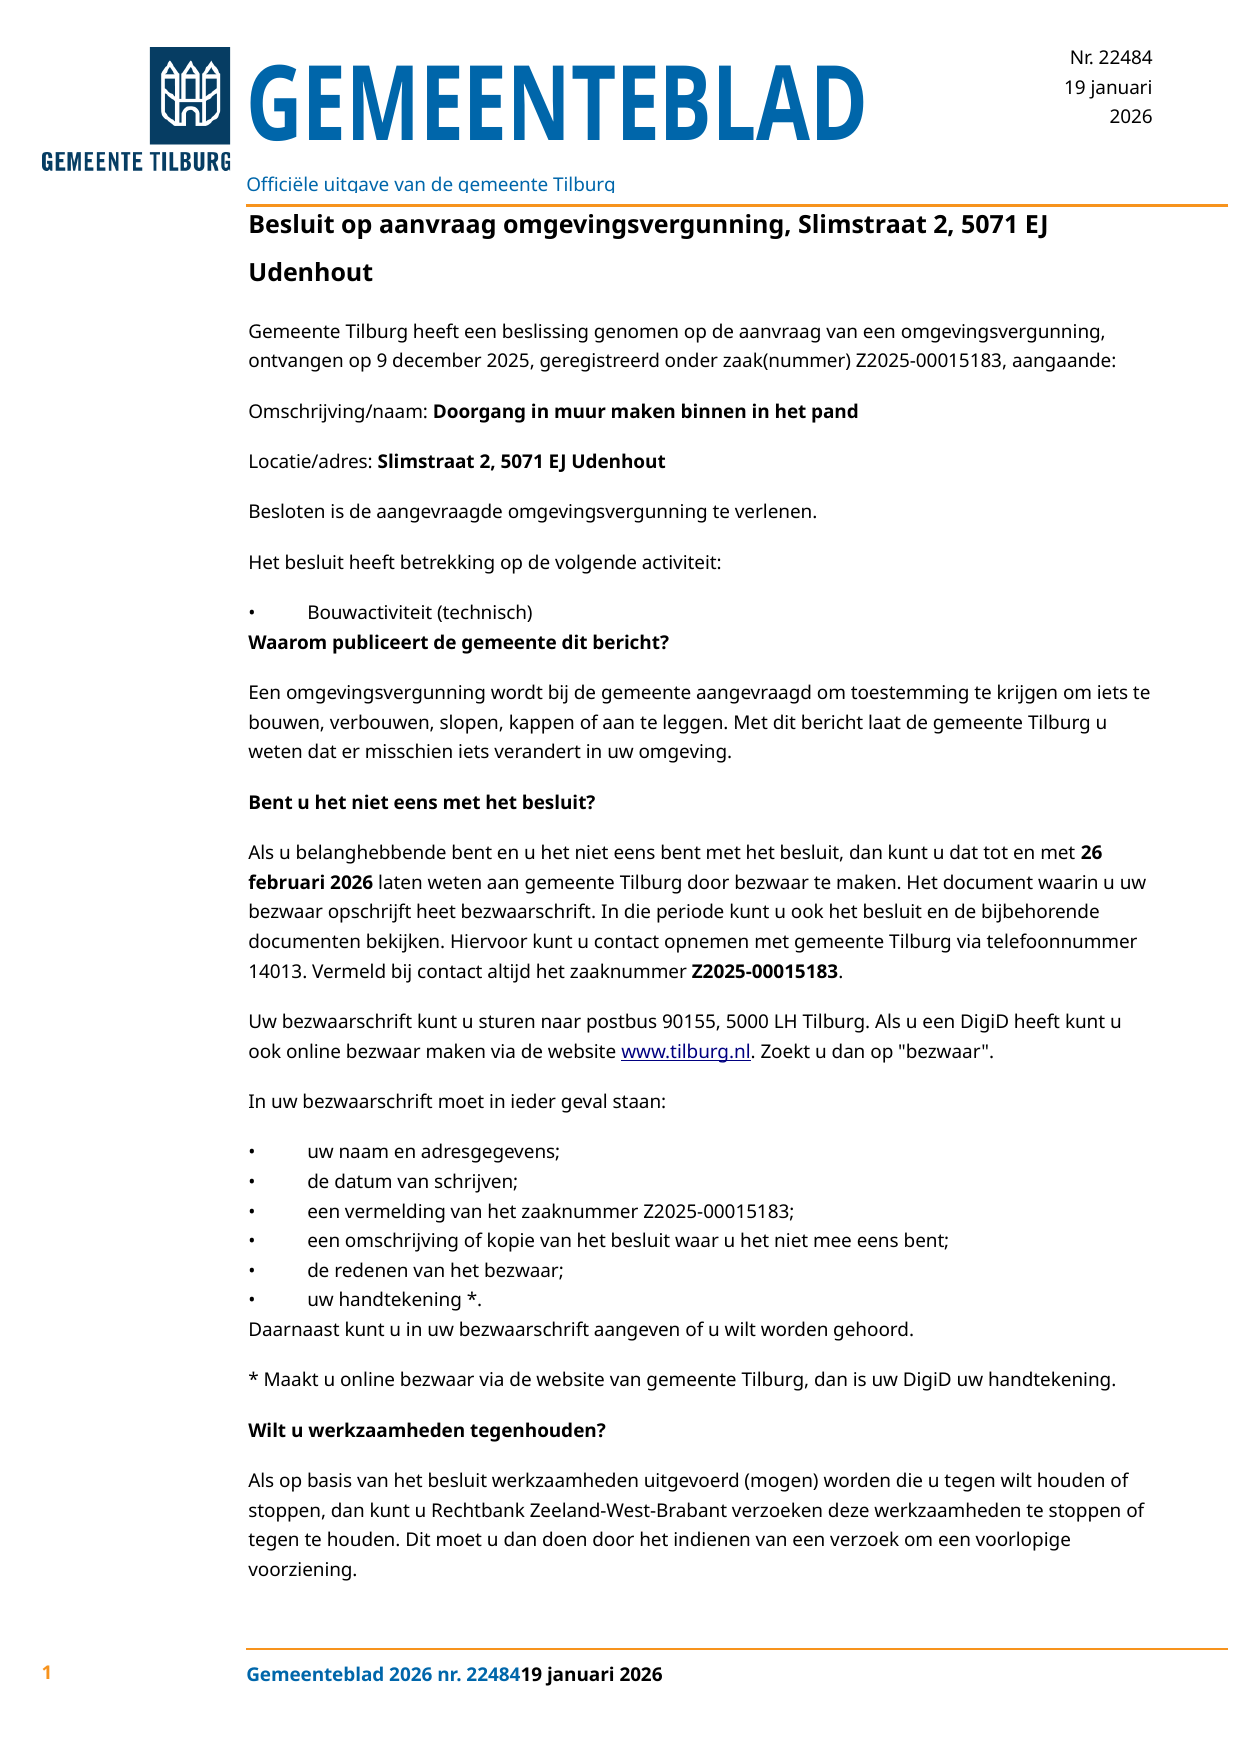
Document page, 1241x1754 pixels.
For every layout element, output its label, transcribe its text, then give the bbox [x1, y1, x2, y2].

text Besloten is de aangevraagde omgevingsvergunning te verlenen. [248, 499, 1152, 524]
text Wilt u werkzaamheden tegenhouden? [248, 1417, 1152, 1443]
text Gemeente Tilburg heeft een beslissing genomen op de aanvraag van een omgevingsvergunning, ontvangen op 9 december 2025, geregistreerd onder zaak(nummer) Z2025-00015183, aangaande: [248, 318, 1152, 373]
text Uw bezwaarschrift kunt u sturen naar postbus 90155, 5000 LH Tilburg. Als u een DigiD heeft kunt u ook online bezwaar maken via de website www.tilburg.nl. Zoekt u dan op "bezwaar". [248, 1008, 1152, 1064]
list een vermelding van het zaaknummer Z2025-00015183; [248, 1198, 1152, 1224]
text Daarnaast kunt u in uw bezwaarschrift aangeven of u wilt worden gehoord. [248, 1316, 1152, 1342]
text Locatie/adres: Slimstraat 2, 5071 EJ Udenhout [248, 448, 1152, 474]
list uw naam en adresgegevens; [248, 1139, 1152, 1164]
text Besluit op aanvraag omgevingsvergunning, Slimstraat 2, 5071 EJ Udenhout [248, 207, 1152, 288]
text Als u belanghebbende bent en u het niet eens bent met het besluit, dan kunt u dat tot en met 26 februari 2026 laten weten aan gemeente Tilburg door bezwaar te maken. Het document waarin u uw bezwaar opschrijft heet bezwaarschrift. In die periode kunt u ook het besluit en de bijbehorende documenten bekijken. Hiervoor kunt u contact opnemen met gemeente Tilburg via telefoonnummer 14013. Vermeld bij contact altijd het zaaknummer Z2025-00015183. [248, 839, 1152, 984]
text In uw bezwaarschrift moet in ieder geval staan: [248, 1088, 1152, 1114]
text Waarom publiceert de gemeente dit bericht? [248, 629, 1152, 655]
text Het besluit heeft betrekking op de volgende activiteit: [248, 549, 1152, 575]
list de redenen van het bezwaar; [248, 1257, 1152, 1283]
text Bent u het niet eens met het besluit? [248, 789, 1152, 815]
list de datum van schrijven; [248, 1168, 1152, 1194]
text * Maakt u online bezwaar via de website van gemeente Tilburg, dan is uw DigiD uw handtekening. [248, 1367, 1152, 1392]
list een omschrijving of kopie van het besluit waar u het niet mee eens bent; [248, 1227, 1152, 1253]
text Een omgevingsvergunning wordt bij de gemeente aangevraagd om toestemming te krijgen om iets te bouwen, verbouwen, slopen, kappen of aan te leggen. Met dit bericht laat de gemeente Tilburg u weten dat er misschien iets verandert in uw omgeving. [248, 679, 1152, 764]
text Als op basis van het besluit werkzaamheden uitgevoerd (mogen) worden die u tegen wilt houden of stoppen, dan kunt u Rechtbank Zeeland-West-Brabant verzoeken deze werkzaamheden te stoppen of tegen te houden. Dit moet u dan doen door het indienen van een verzoek om een voorlopige voorziening. [248, 1467, 1152, 1582]
list uw handtekening *. [248, 1287, 1152, 1312]
picture [41, 47, 231, 172]
list Bouwactiviteit (technisch) [248, 599, 1152, 625]
text Omschrijving/naam: Doorgang in muur maken binnen in het pand [248, 398, 1152, 424]
